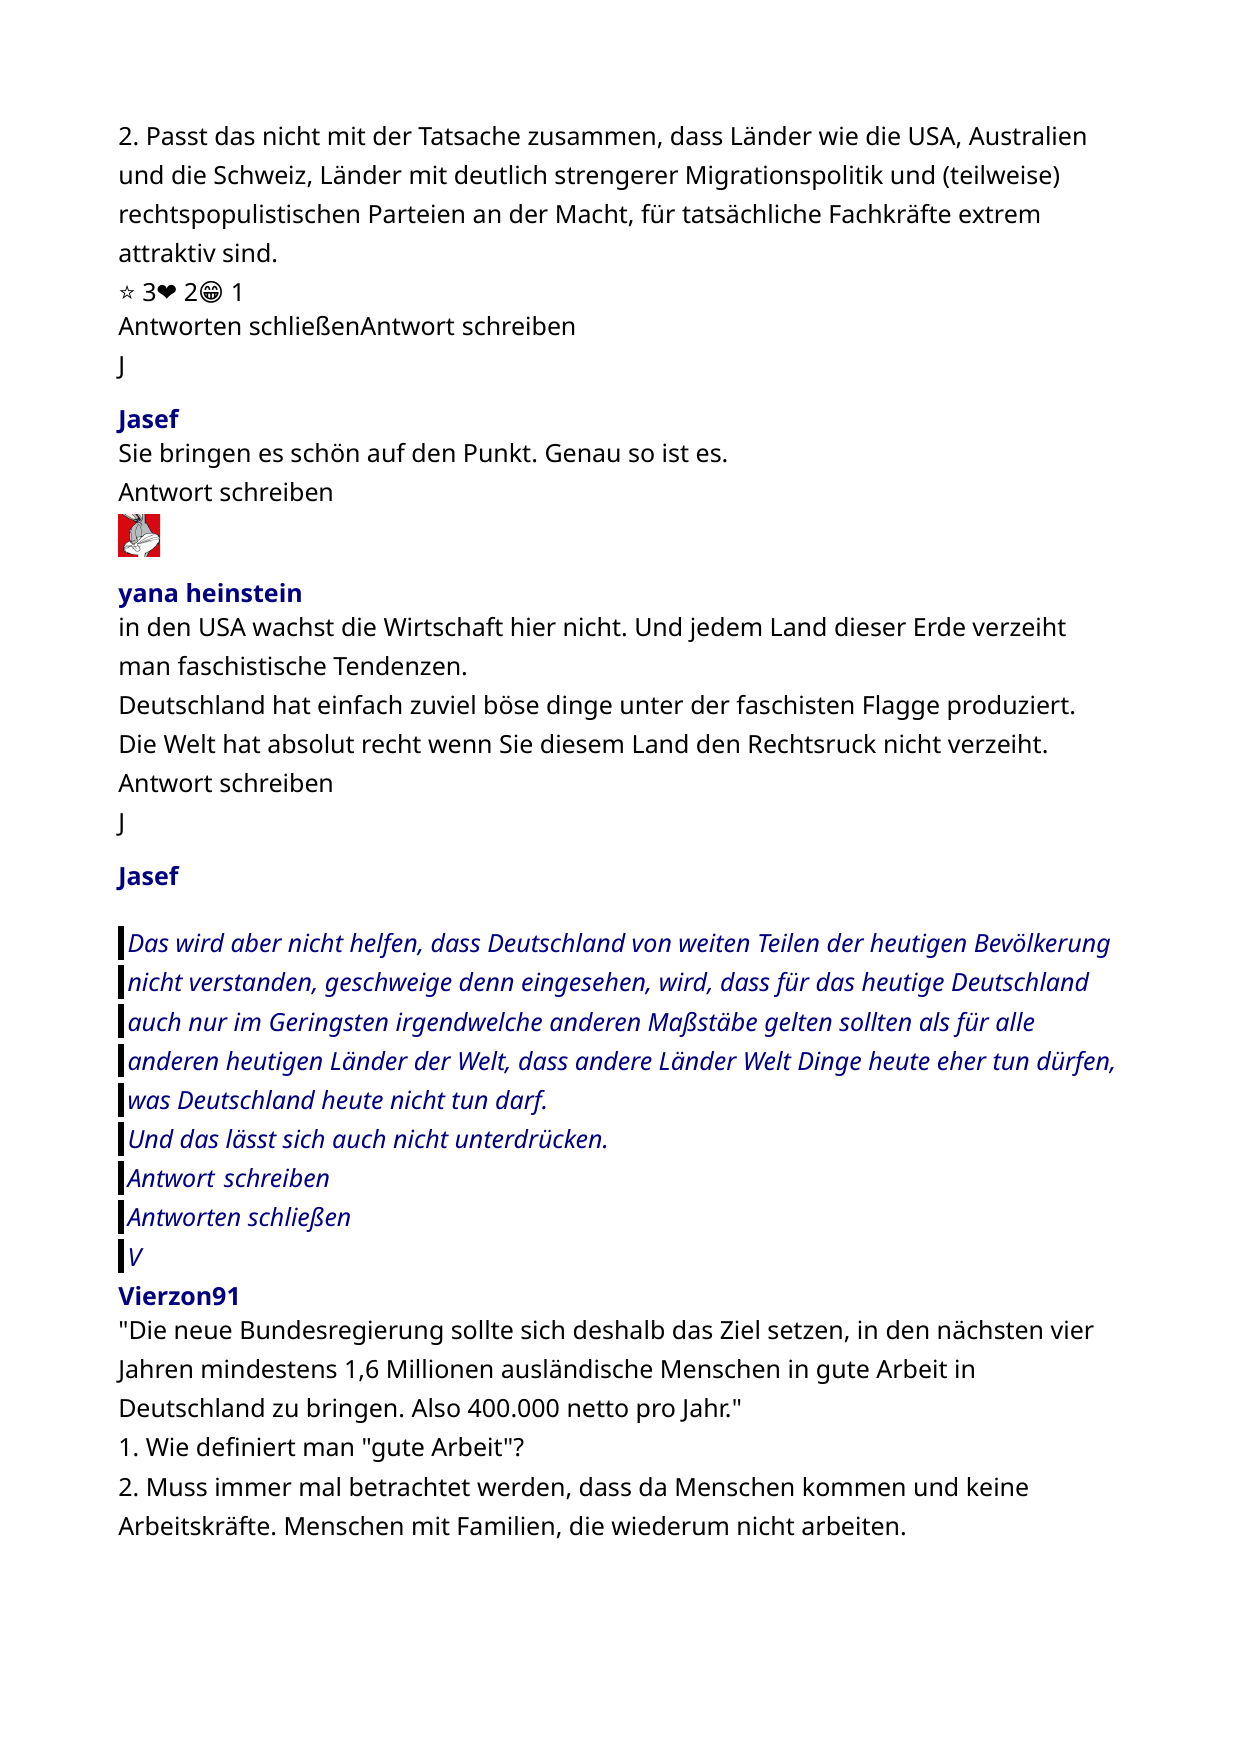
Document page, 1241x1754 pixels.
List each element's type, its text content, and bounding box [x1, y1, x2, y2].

picture [118, 514, 161, 557]
text Antwort schreiben [118, 766, 1122, 800]
text in den USA wachst die Wirtschaft hier nicht. Und jedem Land dieser Erde verzeiht man faschistische Tendenzen. [118, 609, 1122, 682]
text 2. Muss immer mal betrachtet werden, dass da Menschen kommen und keine Arbeitskräfte. Menschen mit Familien, die wiederum nicht arbeiten. [118, 1469, 1122, 1542]
text 1. Wie definiert man "gute Arbeit"? [118, 1430, 1122, 1464]
text ⭐️ 3❤️ 2😁 1 [118, 275, 1122, 309]
text Antworten schließenAntwort schreiben [118, 309, 1122, 343]
text J [118, 348, 1122, 382]
text Das wird aber nicht helfen, dass Deutschland von weiten Teilen der heutigen Bevölkerung nicht verstanden, geschweige denn eingesehen, wird, dass für das heutige Deutschland auch nur im Geringsten irgendwelche anderen Maßstäbe gelten sollten als für alle anderen heutigen Länder der Welt, dass andere Länder Welt Dinge heute eher tun dürfen, was Deutschland heute nicht tun darf. [118, 926, 1122, 1117]
subtitle Jasef [118, 402, 1122, 436]
text Und das lässt sich auch nicht unterdrücken. [124, 1122, 1122, 1156]
text Sie bringen es schön auf den Punkt. Genau so ist es. [118, 436, 1122, 470]
text Antwort schreiben [124, 1161, 1122, 1195]
subtitle yana heinstein [118, 575, 1122, 609]
text Die Welt hat absolut recht wenn Sie diesem Land den Rechtsruck nicht verzeiht. [118, 727, 1122, 761]
text "Die neue Bundesregierung sollte sich deshalb das Ziel setzen, in den nächsten vier Jahren mindestens 1,6 Millionen ausländische Menschen in gute Arbeit in Deutschland zu bringen. Also 400.000 netto pro Jahr." [118, 1312, 1122, 1425]
text Antworten schließen [124, 1200, 1122, 1234]
subtitle Jasef [118, 859, 1122, 893]
text J [118, 805, 1122, 839]
text Antwort schreiben [118, 475, 1122, 509]
subtitle Vierzon91 [118, 1278, 1122, 1312]
text V [124, 1239, 1122, 1273]
text 2. Passt das nicht mit der Tatsache zusammen, dass Länder wie die USA, Australien und die Schweiz, Länder mit deutlich strengerer Migrationspolitik und (teilweise) rechtspopulistischen Parteien an der Macht, für tatsächliche Fachkräfte extrem attraktiv sind. [118, 118, 1122, 270]
text Deutschland hat einfach zuviel böse dinge unter der faschisten Flagge produziert. [118, 688, 1122, 722]
